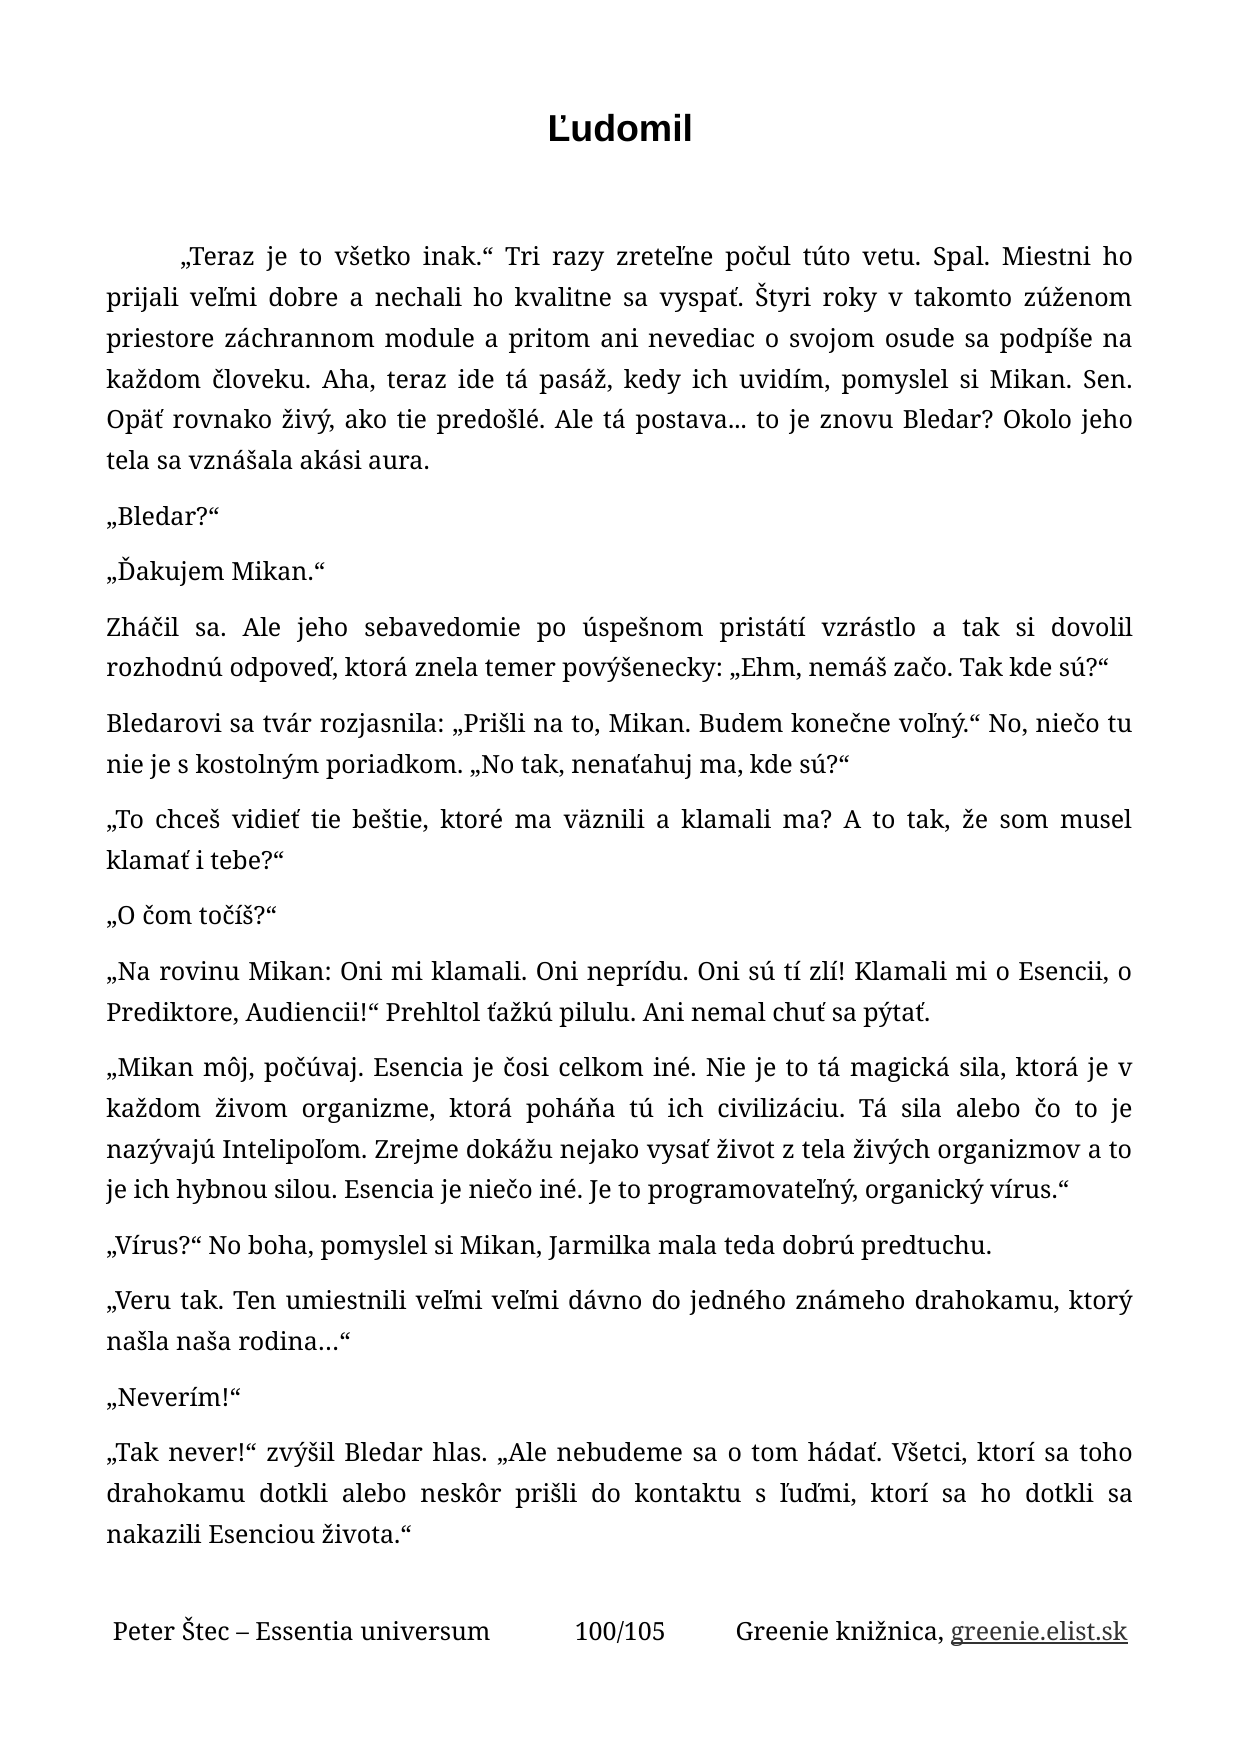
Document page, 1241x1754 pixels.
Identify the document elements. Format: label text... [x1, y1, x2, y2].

text „Mikan môj, počúvaj. Esencia je čosi celkom iné. Nie je to tá magická sila, ktorá je v každom živom organizme, ktorá poháňa tú ich civilizáciu. Tá sila alebo čo to je nazývajú Intelipoľom. Zrejme dokážu nejako vysať život z tela živých organizmov a to je ich hybnou silou. Esencia je niečo iné. Je to programovateľný, organický vírus.“ [106, 1050, 1134, 1206]
text „Na rovinu Mikan: Oni mi klamali. Oni neprídu. Oni sú tí zlí! Klamali mi o Esencii, o Prediktore, Audiencii!“ Prehltol ťažkú pilulu. Ani nemal chuť sa pýtať. [106, 953, 1134, 1028]
text „Vírus?“ No boha, pomyslel si Mikan, Jarmilka mala teda dobrú predtuchu. [106, 1228, 1134, 1262]
text Zháčil sa. Ale jeho sebavedomie po úspešnom pristátí vzrástlo a tak si dovolil rozhodnú odpoveď, ktorá znela temer povýšenecky: „Ehm, nemáš začo. Tak kde sú?“ [106, 609, 1134, 684]
text „Teraz je to všetko inak.“ Tri razy zreteľne počul túto vetu. Spal. Miestni ho prijali veľmi dobre a nechali ho kvalitne sa vyspať. Štyri roky v takomto zúženom priestore záchrannom module a pritom ani nevediac o svojom osude sa podpíše na každom človeku. Aha, teraz ide tá pasáž, kedy ich uvidím, pomyslel si Mikan. Sen. Opäť rovnako živý, ako tie predošlé. Ale tá postava... to je znovu Bledar? Okolo jeho tela sa vznášala akási aura. [106, 239, 1134, 477]
subtitle Ľudomil [106, 106, 1134, 149]
text „Bledar?“ [106, 498, 1134, 532]
text „Ďakujem Mikan.“ [106, 554, 1134, 588]
text Bledarovi sa tvár rozjasnila: „Prišli na to, Mikan. Budem konečne voľný.“ No, niečo tu nie je s kostolným poriadkom. „No tak, nenaťahuj ma, kde sú?“ [106, 706, 1134, 780]
text „Neverím!“ [106, 1379, 1134, 1413]
text „Tak never!“ zvýšil Bledar hlas. „Ale nebudeme sa o tom hádať. Všetci, ktorí sa toho drahokamu dotkli alebo neskôr prišli do kontaktu s ľuďmi, ktorí sa ho dotkli sa nakazili Esenciou života.“ [106, 1435, 1134, 1550]
text „Veru tak. Ten umiestnili veľmi veľmi dávno do jedného známeho drahokamu, ktorý našla naša rodina…“ [106, 1283, 1134, 1358]
text „To chceš vidieť tie beštie, ktoré ma väznili a klamali ma? A to tak, že som musel klamať i tebe?“ [106, 802, 1134, 877]
text „O čom točíš?“ [106, 898, 1134, 932]
